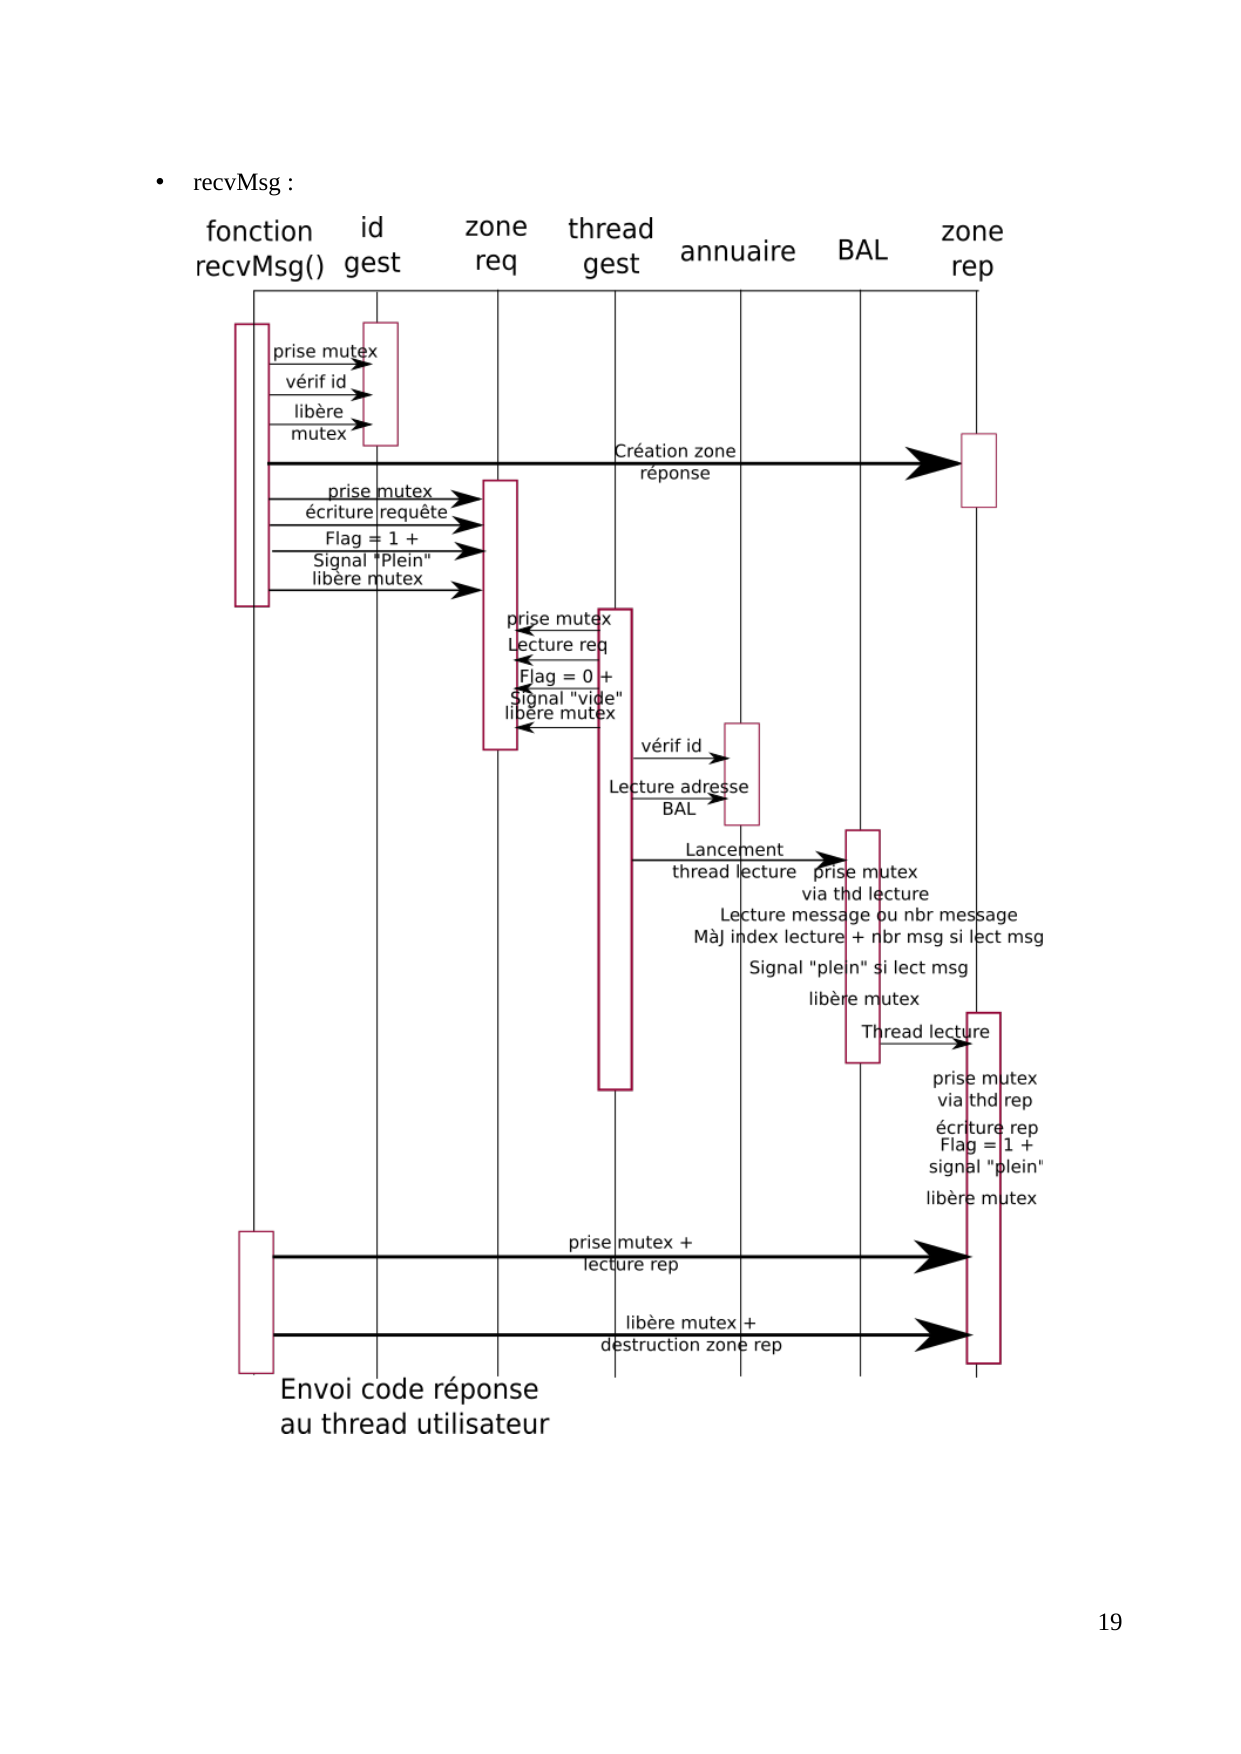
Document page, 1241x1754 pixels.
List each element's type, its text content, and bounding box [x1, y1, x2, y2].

list recvMsg : [156, 167, 1122, 196]
picture [197, 216, 1043, 1434]
